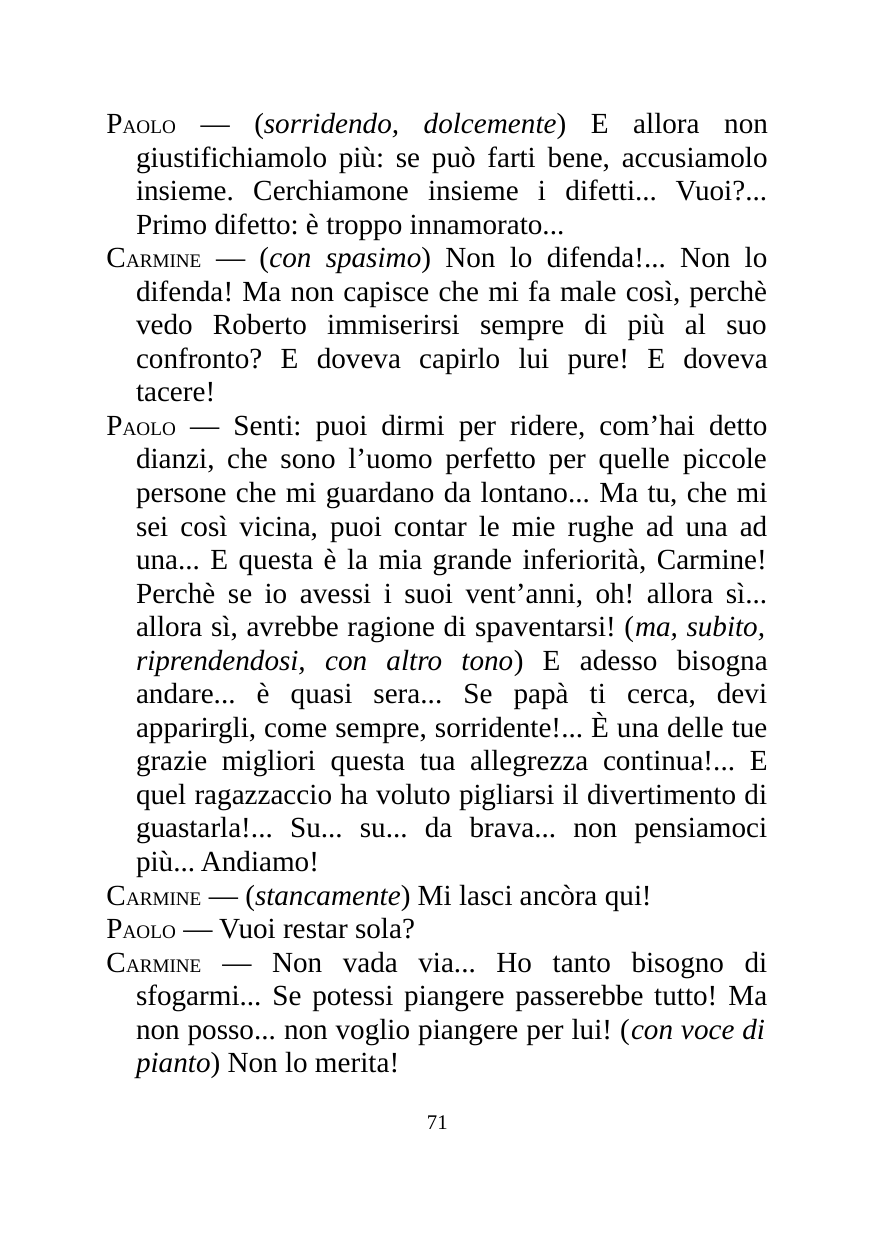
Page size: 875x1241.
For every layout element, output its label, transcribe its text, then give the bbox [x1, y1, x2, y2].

text Carmine — Non vada via... Ho tanto bisogno di sfogarmi... Se potessi piangere passerebbe tutto! Ma non posso... non voglio piangere per lui! (con voce di pianto) Non lo merita! [106, 945, 768, 1079]
text Paolo — Vuoi restar sola? [106, 911, 768, 945]
text Paolo — Senti: puoi dirmi per ridere, com’hai detto dianzi, che sono l’uomo perfetto per quelle piccole persone che mi guardano da lontano... Ma tu, che mi sei così vicina, puoi contar le mie rughe ad una ad una... E questa è la mia grande inferiorità, Carmine! Perchè se io avessi i suoi vent’anni, oh! allora sì... allora sì, avrebbe ragione di spaventarsi! (ma, subito, riprendendosi, con altro tono) E adesso bisogna andare... è quasi sera... Se papà ti cerca, devi apparirgli, come sempre, sorridente!... È una delle tue grazie migliori questa tua allegrezza continua!... E quel ragazzaccio ha voluto pigliarsi il divertimento di guastarla!... Su... su... da brava... non pensiamoci più... Andiamo! [106, 408, 768, 878]
text Carmine — (con spasimo) Non lo difenda!... Non lo difenda! Ma non capisce che mi fa male così, perchè vedo Roberto immiserirsi sempre di più al suo confronto? E doveva capirlo lui pure! E doveva tacere! [106, 240, 768, 408]
text Carmine — (stancamente) Mi lasci ancòra qui! [106, 878, 768, 911]
text Paolo — (sorridendo, dolcemente) E allora non giustifichiamolo più: se può farti bene, accusiamolo insieme. Cerchiamone insieme i difetti... Vuoi?... Primo difetto: è troppo innamorato... [106, 106, 768, 240]
